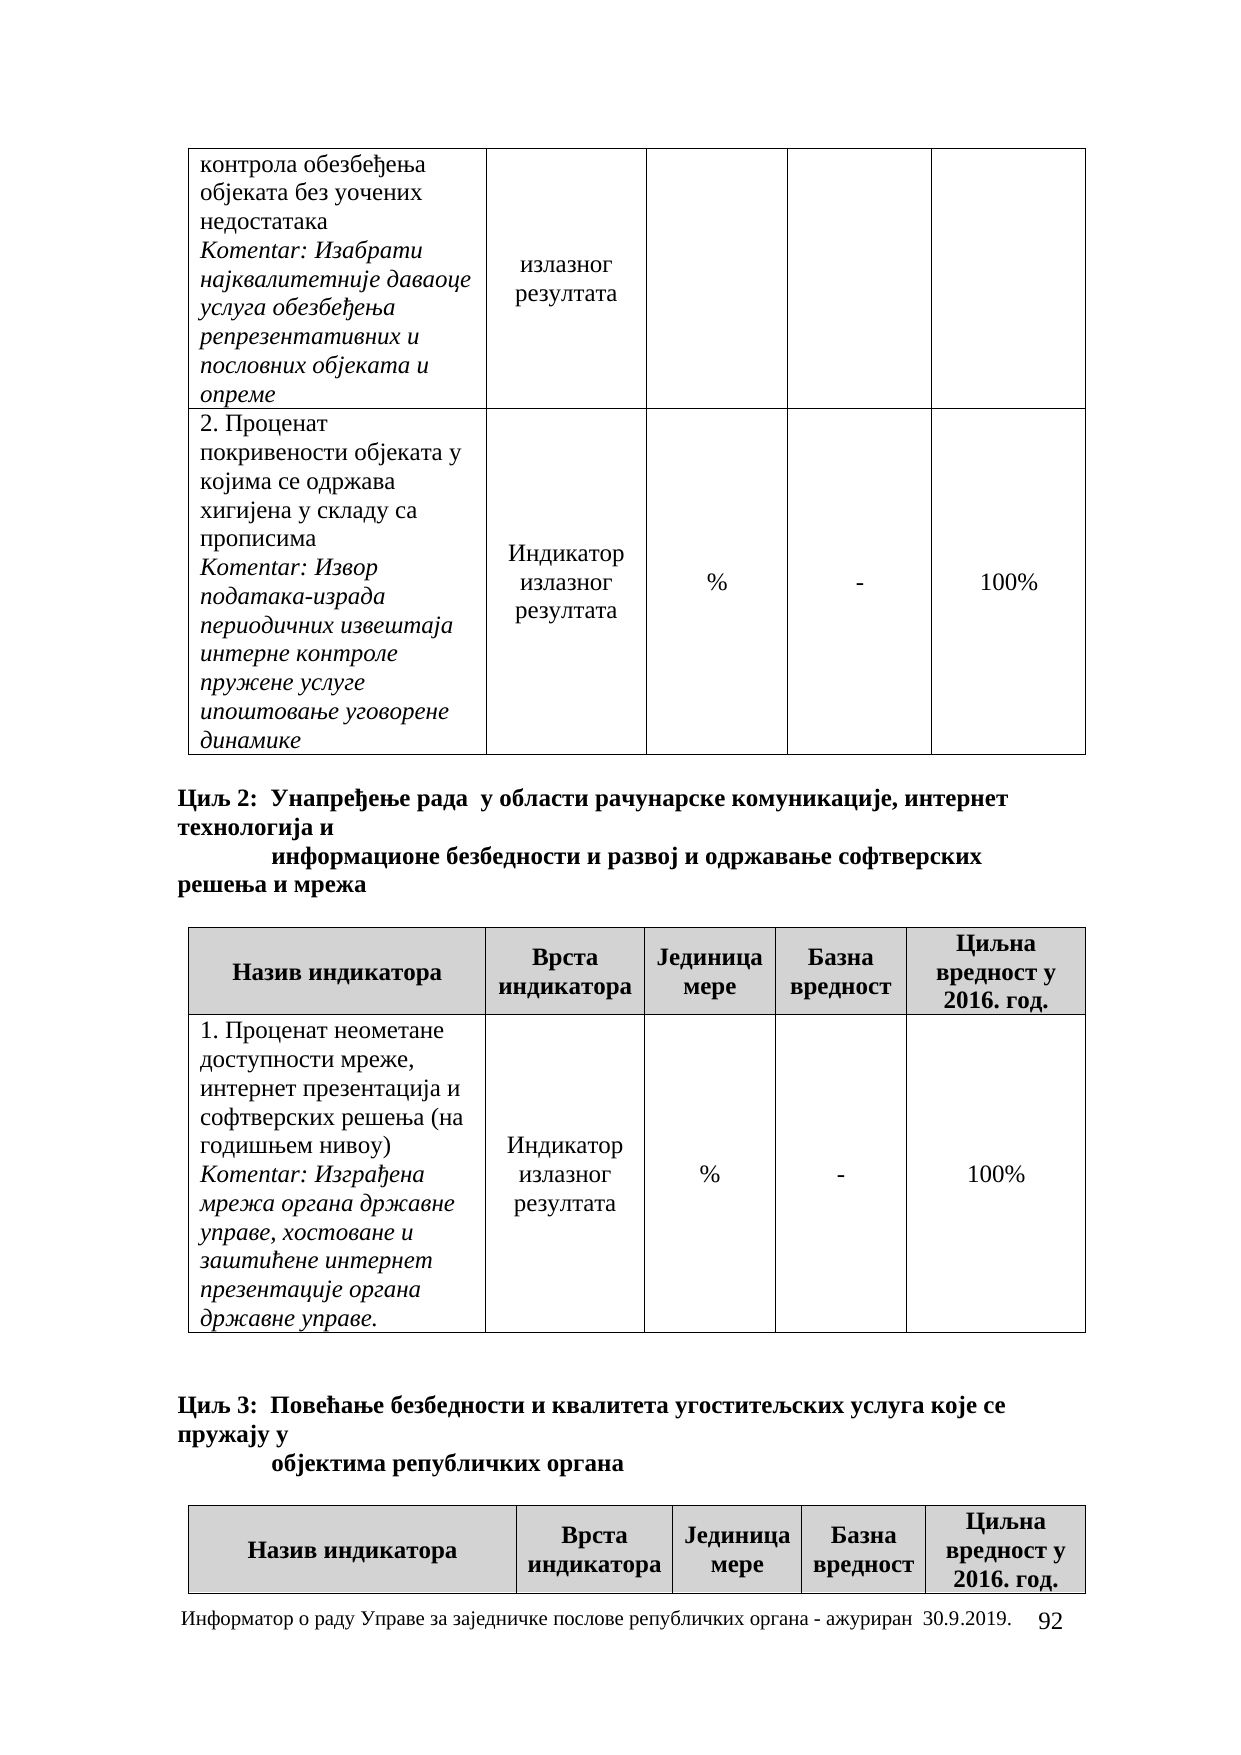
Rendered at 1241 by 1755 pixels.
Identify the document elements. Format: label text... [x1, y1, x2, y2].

table_cell 1. Проценат неометане доступности мреже, интернет презентација и софтверских решења (на годишњем нивоу) Komentar: Изграђена мрежа органа државне управе, хостоване и заштићене интернет презентације органа државне управе. [189, 1015, 485, 1332]
table_cell - [788, 149, 931, 407]
table_cell - [788, 409, 931, 753]
table_cell % [647, 409, 787, 753]
table_cell излазног резултата [487, 149, 646, 407]
table_header Циљна вредност у 2016. год. [926, 1506, 1085, 1592]
table_cell 100% [907, 1015, 1085, 1332]
table_header Јединица мере [673, 1506, 801, 1592]
table_header Назив индикатора [189, 928, 485, 1014]
table_cell [932, 149, 1085, 407]
table_cell [647, 149, 787, 407]
text информационе безбедности и развој и одржавање софтверских решења и мрежа [177, 841, 1063, 898]
text Циљ 2: Унапређење рада у области рачунарске комуникације, интернет технологија и [177, 783, 1063, 841]
table_cell контрола обезбеђења објеката без уочених недостатака Komentar: Изабрати најквалитетније даваоце услуга обезбеђења репрезентативних и пословних објеката и опреме [189, 149, 486, 407]
table_cell Индикатор излазног резултата [487, 409, 646, 753]
text објектима републичких органа [177, 1448, 1063, 1476]
table_cell 2. Проценат покривености објеката у којима се одржава хигијена у складу са прописима Komentar: Извор података-израда периодичних извештаја интерне контроле пружене услуге ипоштовање уговорене динамике [189, 409, 486, 753]
table_cell % [645, 1015, 775, 1332]
text Циљ 3: Повећање безбедности и квалитета угоститељских услуга које се пружају у [177, 1390, 1063, 1448]
table_header Јединица мере [645, 928, 775, 1014]
table_header Базна вредност [776, 928, 906, 1014]
table_cell Индикатор излазног резултата [486, 1015, 644, 1332]
table_header Базна вредност [802, 1506, 925, 1592]
table_cell 100% [932, 409, 1085, 753]
table_cell - [776, 1015, 906, 1332]
table_header Назив индикатора [189, 1506, 516, 1592]
table_header Врста индикатора [517, 1506, 672, 1592]
table_header Врста индикатора [486, 928, 644, 1014]
table_header Циљна вредност у 2016. год. [907, 928, 1085, 1014]
